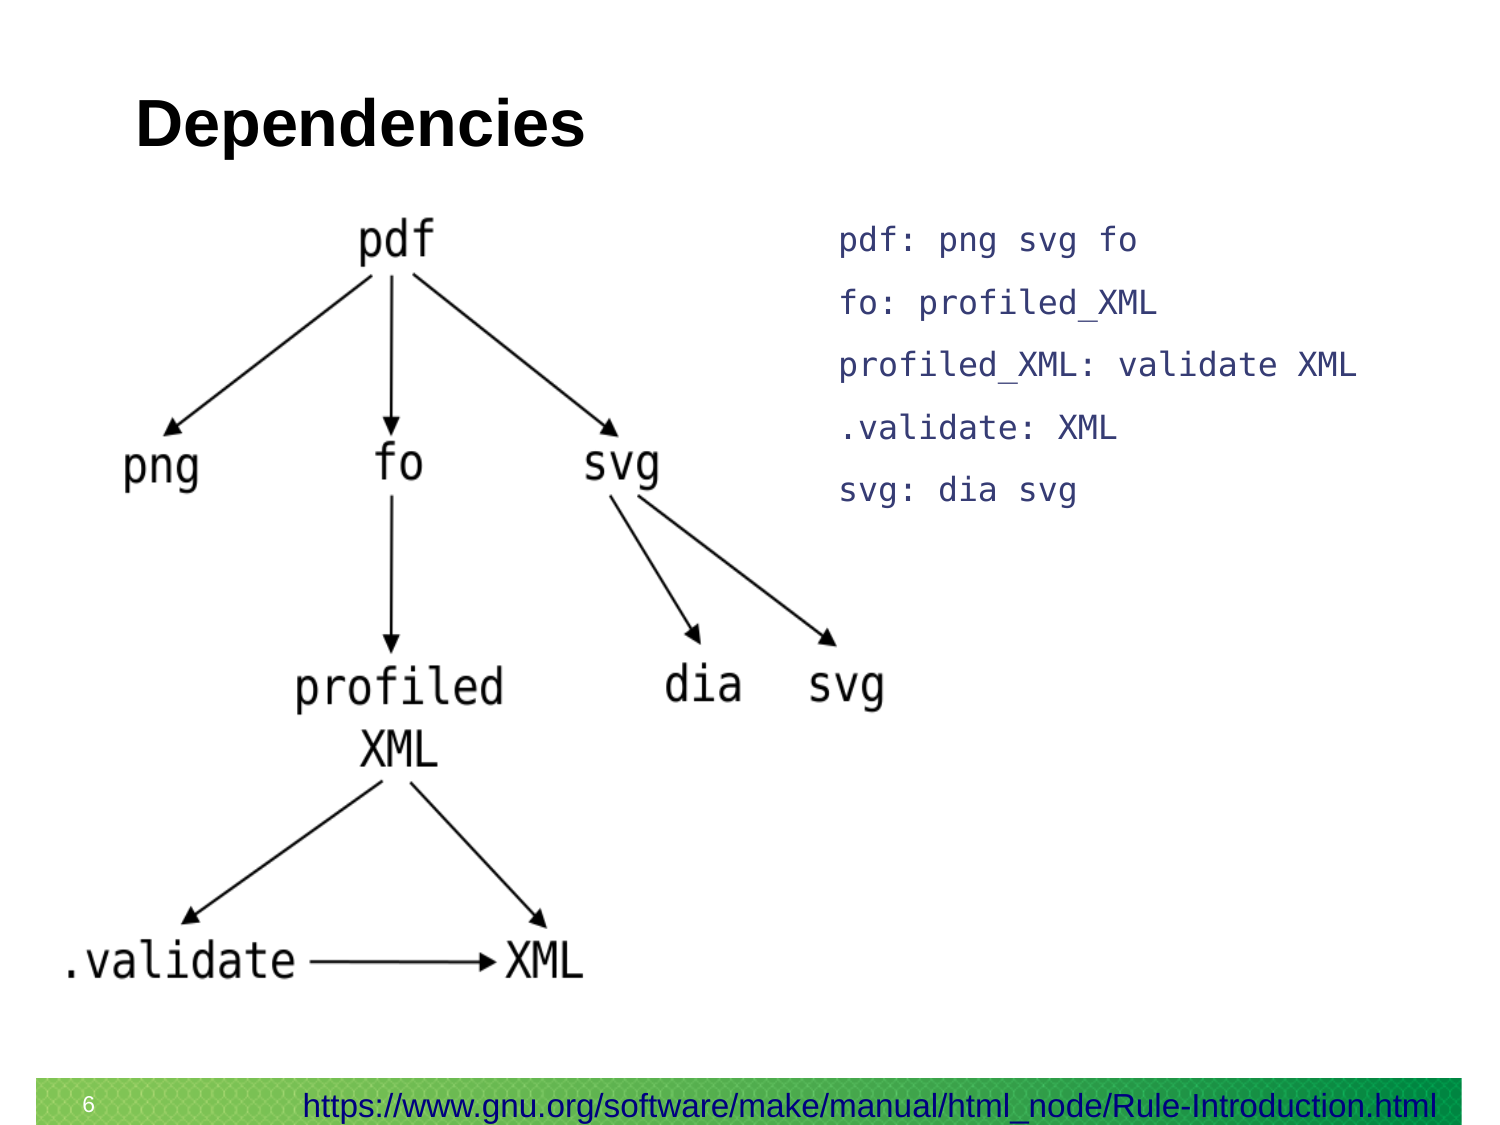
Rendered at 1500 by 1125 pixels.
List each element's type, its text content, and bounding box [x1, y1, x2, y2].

text_box https://www.gnu.org/software/make/manual/html_node/Rule-Introduction.html [288, 1080, 1457, 1125]
title Dependencies [135, 41, 1372, 204]
list pdf: png svg fo fo: profiled_XML profiled_XML: validate XML .validate: XML svg: dia svg [886, 221, 1456, 978]
picture [36, 1078, 1462, 1125]
picture [58, 203, 886, 991]
